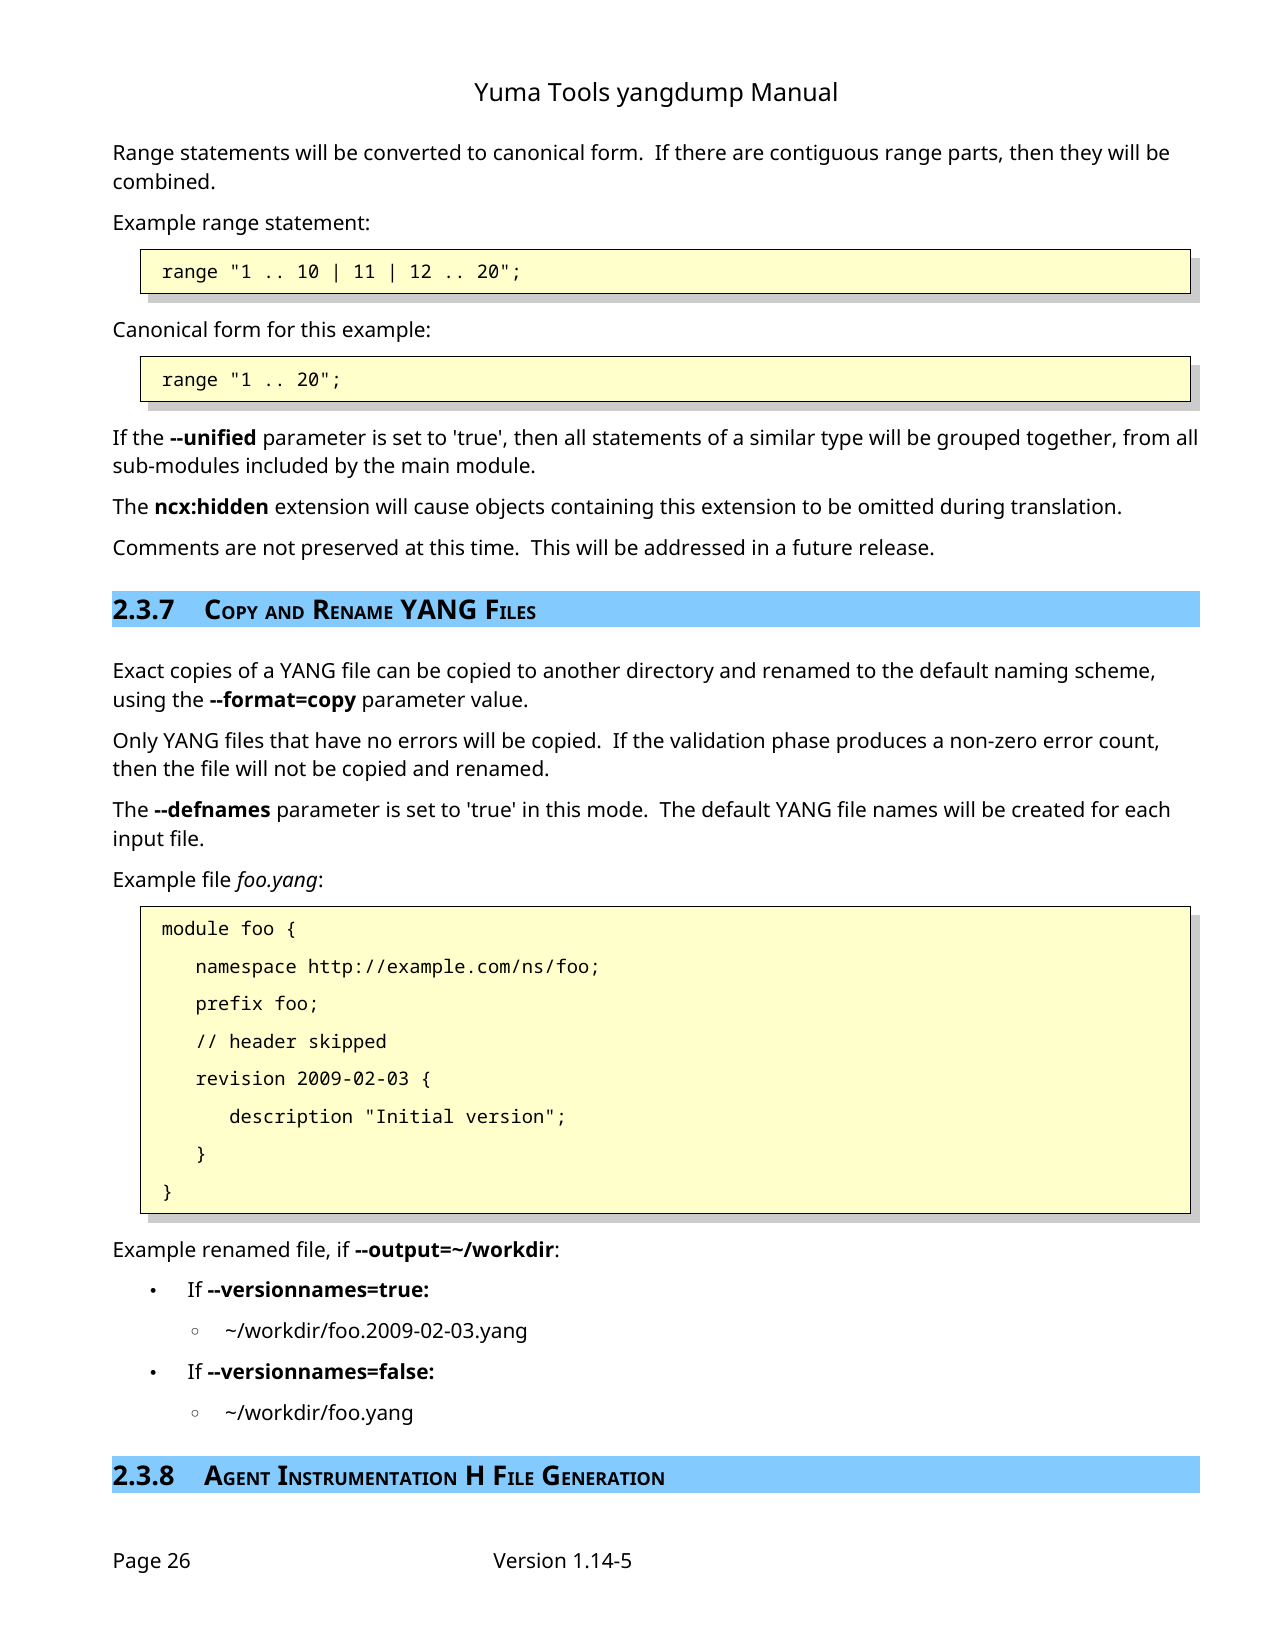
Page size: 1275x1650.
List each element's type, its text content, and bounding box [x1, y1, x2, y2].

text Canonical form for this example: [112, 315, 1200, 344]
text range "1 .. 20"; [141, 357, 1190, 401]
text Exact copies of a YANG file can be copied to another directory and renamed to the default naming scheme, using the --format=copy parameter value. [112, 657, 1200, 713]
text } [141, 1168, 1190, 1213]
text } [141, 1131, 1190, 1166]
subtitle Agent Instrumentation H File Generation [112, 1456, 1200, 1493]
text revision 2009-02-03 { [141, 1056, 1190, 1091]
text Comments are not preserved at this time. This will be addressed in a future release. [112, 533, 1200, 561]
text The ncx:hidden extension will cause objects containing this extension to be omitted during translation. [112, 492, 1200, 521]
list If --versionnames=true: [150, 1276, 1200, 1304]
list ~/workdir/foo.yang [187, 1398, 1200, 1427]
text prefix foo; [141, 981, 1190, 1016]
text range "1 .. 10 | 11 | 12 .. 20"; [141, 250, 1190, 293]
subtitle Copy and Rename YANG Files [112, 591, 1200, 627]
text The --defnames parameter is set to 'true' in this mode. The default YANG file names will be created for each input file. [112, 795, 1200, 852]
text module foo { [141, 907, 1190, 941]
text Range statements will be converted to canonical form. If there are contiguous range parts, then they will be combined. [112, 138, 1200, 195]
text Example file foo.yang: [112, 865, 1200, 893]
list ~/workdir/foo.2009-02-03.yang [187, 1317, 1200, 1345]
text Example renamed file, if --output=~/workdir: [112, 1235, 1200, 1263]
list If --versionnames=false: [150, 1357, 1200, 1386]
text description "Initial version"; [141, 1093, 1190, 1129]
text Only YANG files that have no errors will be copied. If the validation phase produces a non-zero error count, then the file will not be copied and renamed. [112, 726, 1200, 783]
text Example range statement: [112, 208, 1200, 236]
text // header skipped [141, 1018, 1190, 1054]
text If the --unified parameter is set to 'true', then all statements of a similar type will be grouped together, from all sub-modules included by the main module. [112, 423, 1200, 479]
text namespace http://example.com/ns/foo; [141, 943, 1190, 979]
